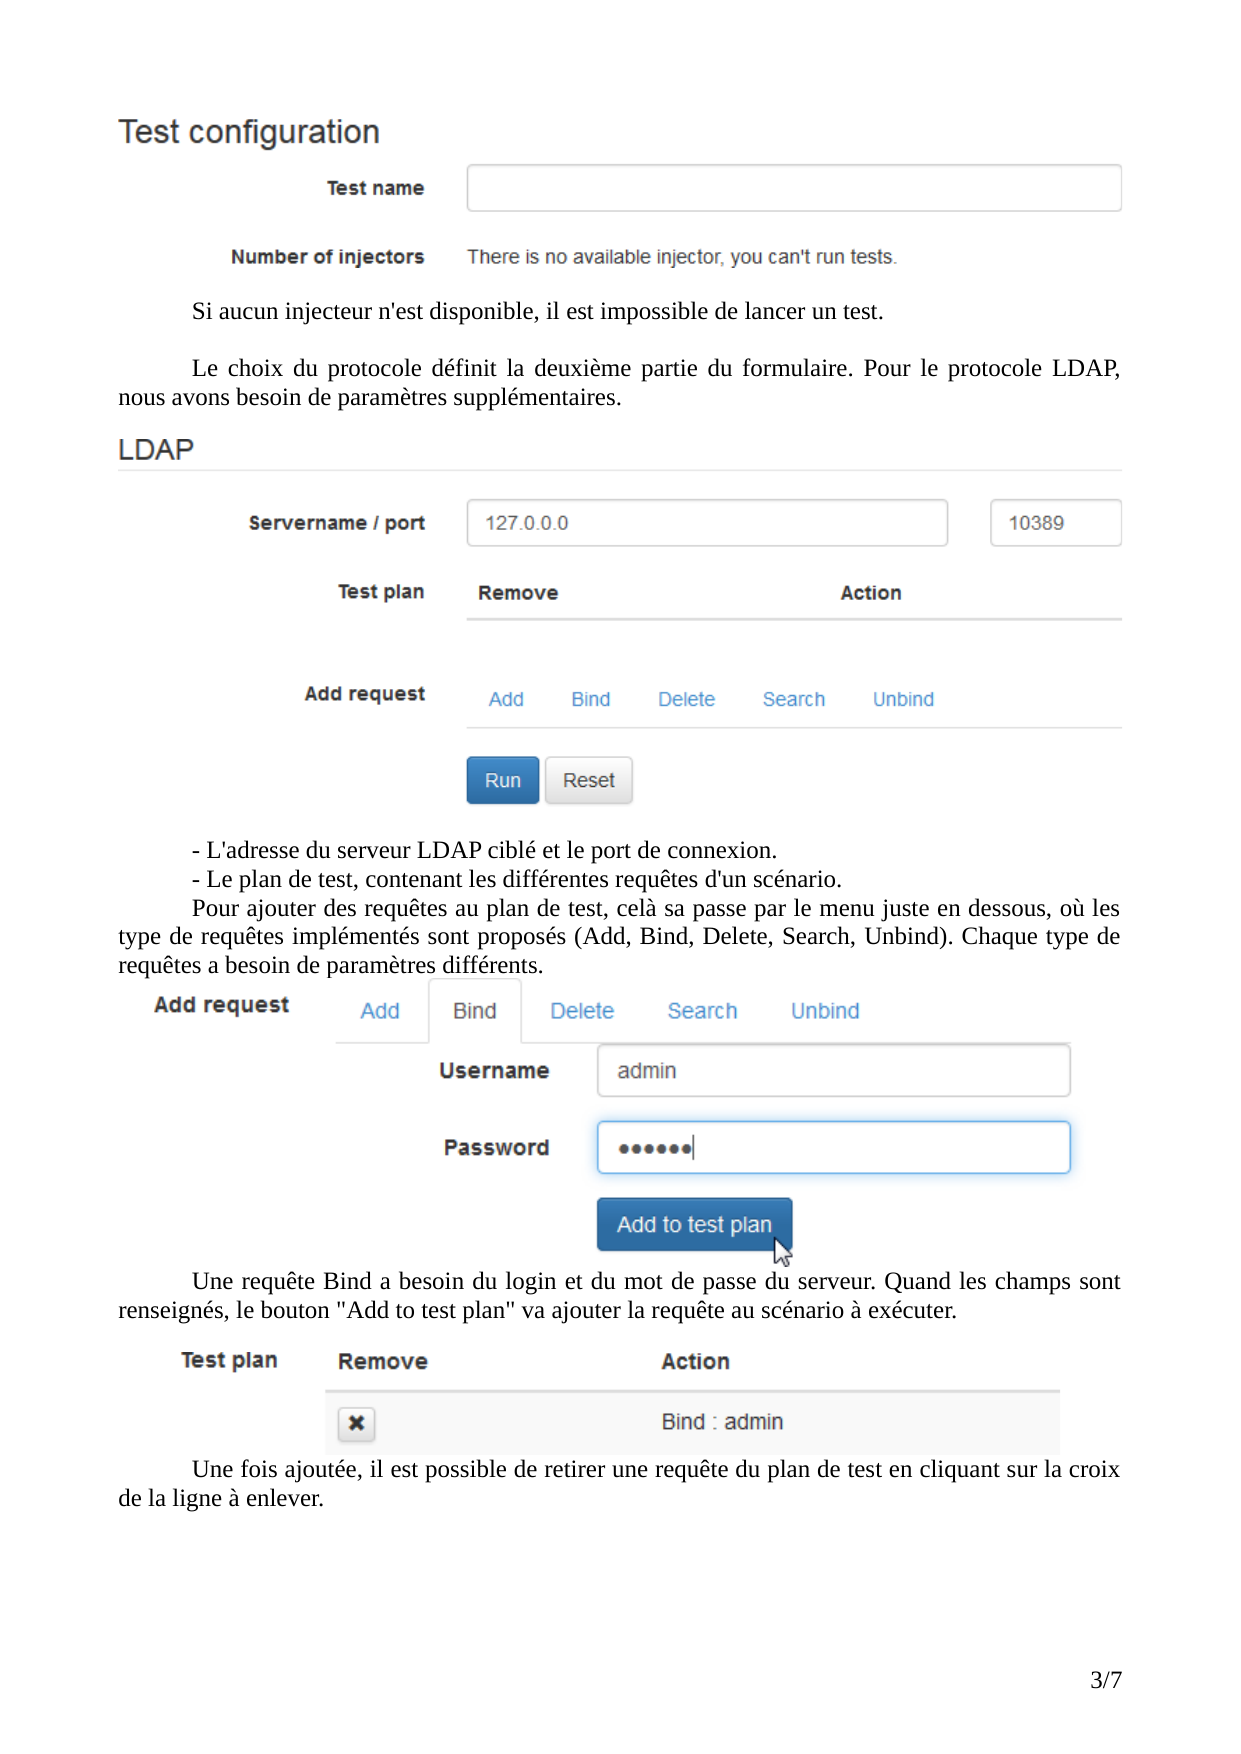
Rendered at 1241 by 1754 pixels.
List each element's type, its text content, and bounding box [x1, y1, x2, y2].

text - Le plan de test, contenant les différentes requêtes d'un scénario. [118, 864, 1122, 893]
text Le choix du protocole définit la deuxième partie du formulaire. Pour le protocole LDAP, nous avons besoin de paramètres supplémentaires. [118, 353, 1122, 411]
picture [153, 978, 1087, 1267]
picture [118, 118, 1123, 268]
picture [180, 1352, 1060, 1455]
text Si aucun injecteur n'est disponible, il est impossible de lancer un test. [118, 296, 1122, 325]
text - L'adresse du serveur LDAP ciblé et le port de connexion. [118, 835, 1122, 864]
text Une fois ajoutée, il est possible de retirer une requête du plan de test en cliquant sur la croix de la ligne à enlever. [118, 1455, 1122, 1512]
text Pour ajouter des requêtes au plan de test, celà sa passe par le menu juste en dessous, où les type de requêtes implémentés sont proposés (Add, Bind, Delete, Search, Unbind). Chaque type de requêtes a besoin de paramètres différents. [118, 893, 1122, 979]
text Une requête Bind a besoin du login et du mot de passe du serveur. Quand les champs sont renseignés, le bouton "Add to test plan" va ajouter la requête au scénario à exécuter. [118, 1267, 1122, 1324]
picture [118, 439, 1123, 807]
